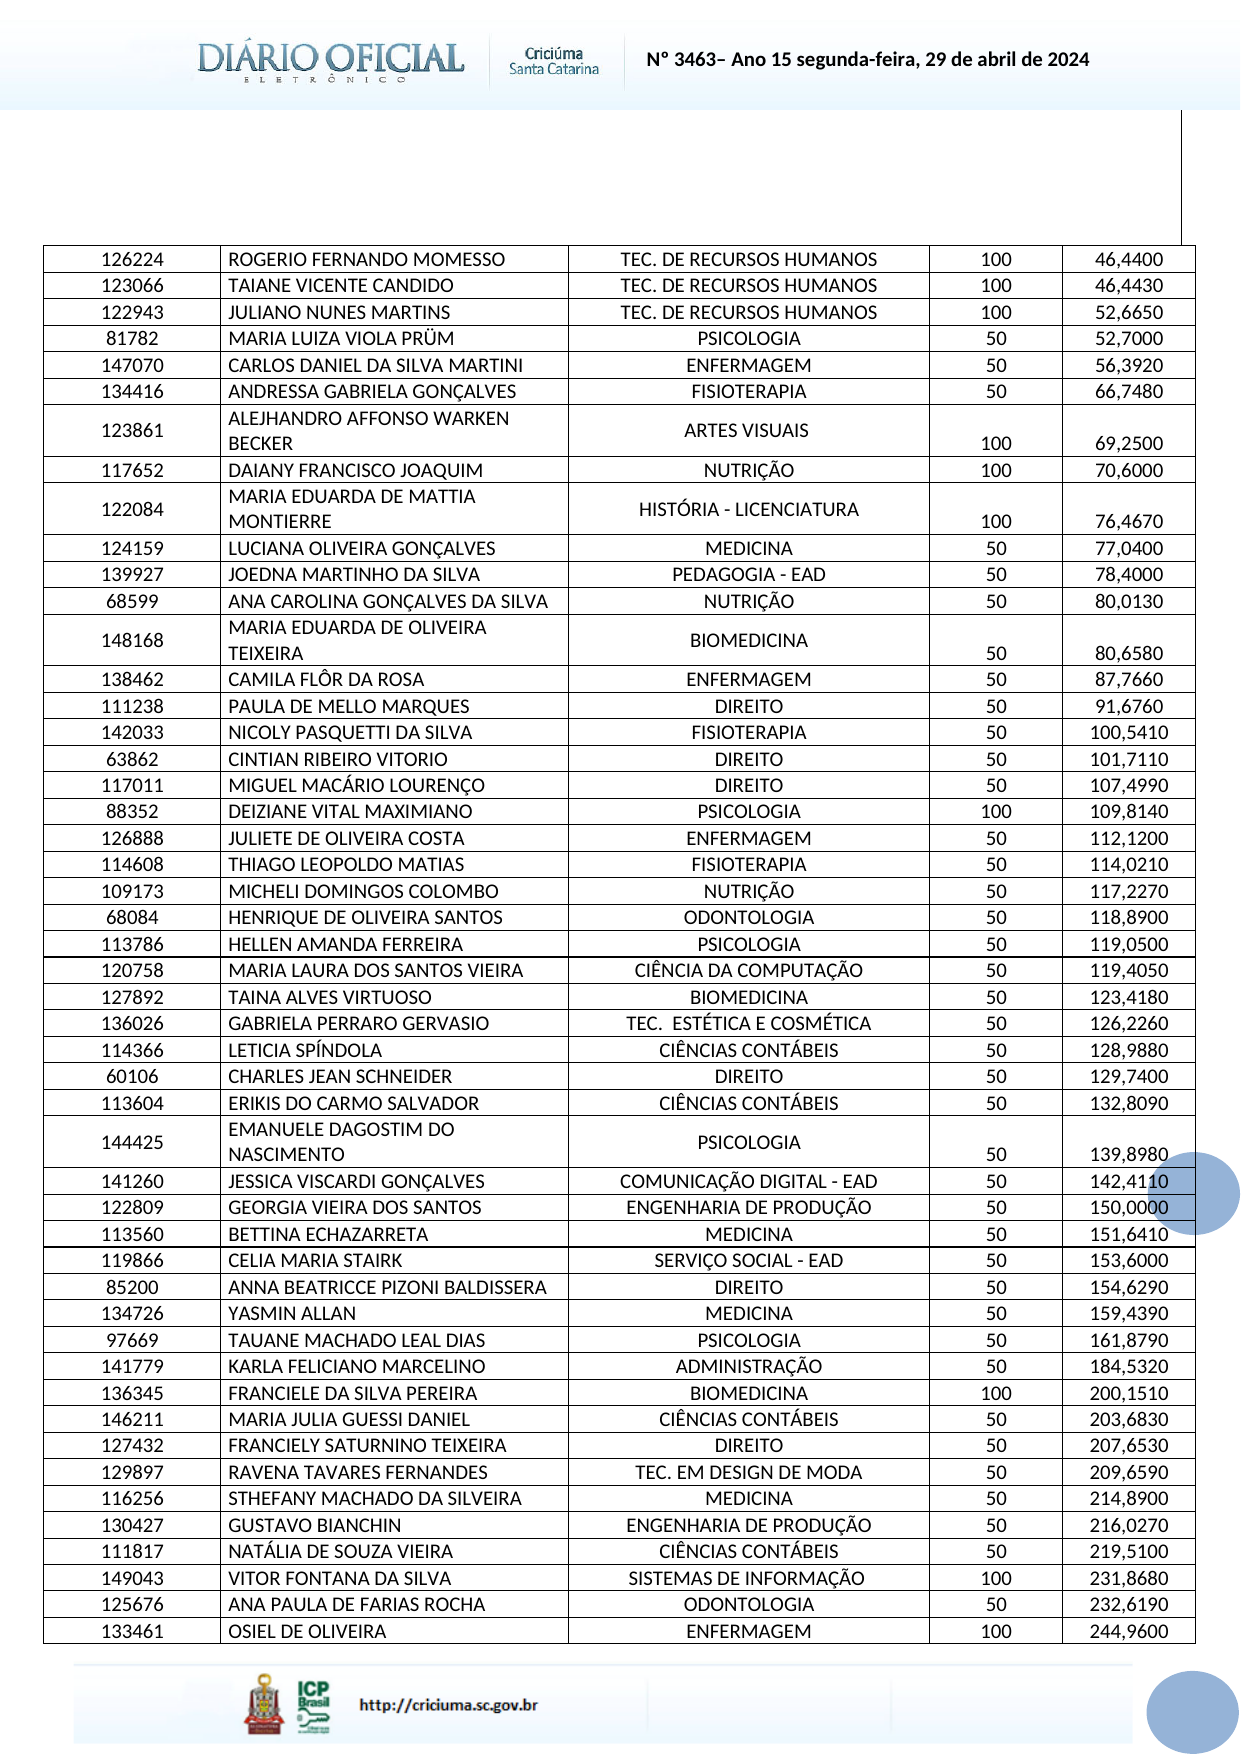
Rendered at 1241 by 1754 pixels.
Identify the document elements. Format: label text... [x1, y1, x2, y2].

table_cell JOEDNA MARTINHO DA SILVA [221, 562, 568, 587]
table_cell 119,4050 [1063, 958, 1195, 983]
table_cell 50 [930, 615, 1062, 665]
table_cell CIÊNCIAS CONTÁBEIS [569, 1090, 929, 1115]
table_cell 119,0500 [1063, 931, 1195, 956]
table_cell 50 [930, 1591, 1062, 1617]
table_cell 123066 [44, 273, 220, 298]
table_cell TEC. ESTÉTICA E COSMÉTICA [569, 1010, 929, 1036]
table_cell 144425 [44, 1116, 220, 1167]
table_cell 203,6830 [1063, 1406, 1195, 1432]
table_cell 151,6410 [1063, 1221, 1195, 1246]
table_cell 50 [930, 1090, 1062, 1115]
table_cell 117011 [44, 772, 220, 798]
table_cell DIREITO [569, 693, 929, 718]
table_cell 126,2260 [1063, 1010, 1195, 1036]
table_cell 123,4180 [1063, 984, 1195, 1009]
table_cell 142033 [44, 719, 220, 745]
table_cell 46,4400 [1063, 246, 1195, 272]
table_cell PSICOLOGIA [569, 799, 929, 824]
table_cell 154,6290 [1063, 1274, 1195, 1299]
table_cell 56,3920 [1063, 352, 1195, 377]
table_cell 112,1200 [1063, 825, 1195, 851]
table_cell 126224 [44, 246, 220, 272]
table_cell 60106 [44, 1063, 220, 1089]
table_cell 114608 [44, 852, 220, 877]
table_cell HELLEN AMANDA FERREIRA [221, 931, 568, 956]
table_cell ROGERIO FERNANDO MOMESSO [221, 246, 568, 272]
table_cell SERVIÇO SOCIAL - EAD [569, 1248, 929, 1273]
table_cell ARTES VISUAIS [569, 405, 929, 456]
table_cell GABRIELA PERRARO GERVASIO [221, 1010, 568, 1036]
table_cell BIOMEDICINA [569, 615, 929, 665]
table_cell 128,9880 [1063, 1037, 1195, 1062]
table_cell DIREITO [569, 1063, 929, 1089]
table_cell 50 [930, 852, 1062, 877]
table_cell 100,5410 [1063, 719, 1195, 745]
table_cell 50 [930, 1010, 1062, 1036]
table_cell TEC. DE RECURSOS HUMANOS [569, 299, 929, 324]
table_cell 113560 [44, 1221, 220, 1246]
table_cell 87,7660 [1063, 666, 1195, 692]
table_cell JESSICA VISCARDI GONÇALVES [221, 1168, 568, 1193]
table_cell 207,6530 [1063, 1433, 1195, 1458]
table_cell 123861 [44, 405, 220, 456]
table_cell PSICOLOGIA [569, 931, 929, 956]
table_cell FISIOTERAPIA [569, 719, 929, 745]
table_cell TAINA ALVES VIRTUOSO [221, 984, 568, 1009]
table_cell ADMINISTRAÇÃO [569, 1353, 929, 1379]
table_cell ENFERMAGEM [569, 352, 929, 377]
table_cell NICOLY PASQUETTI DA SILVA [221, 719, 568, 745]
table_cell VITOR FONTANA DA SILVA [221, 1565, 568, 1590]
table_cell ANDRESSA GABRIELA GONÇALVES [221, 379, 568, 404]
table_cell ENFERMAGEM [569, 825, 929, 851]
table_cell CAMILA FLÔR DA ROSA [221, 666, 568, 692]
table_cell 153,6000 [1063, 1248, 1195, 1273]
table_cell 77,0400 [1063, 535, 1195, 561]
table_cell 146211 [44, 1406, 220, 1432]
table_cell 52,6650 [1063, 299, 1195, 324]
table_cell TEC. DE RECURSOS HUMANOS [569, 273, 929, 298]
table_cell MARIA LAURA DOS SANTOS VIEIRA [221, 958, 568, 983]
table_cell 50 [930, 1486, 1062, 1511]
table_cell 124159 [44, 535, 220, 561]
table_cell 76,4670 [1063, 483, 1195, 534]
table_cell ODONTOLOGIA [569, 905, 929, 930]
table_cell DIREITO [569, 1433, 929, 1458]
table_cell 127892 [44, 984, 220, 1009]
table_cell MIGUEL MACÁRIO LOURENÇO [221, 772, 568, 798]
table_cell 50 [930, 719, 1062, 745]
table_cell 52,7000 [1063, 326, 1195, 351]
table_cell TEC. EM DESIGN DE MODA [569, 1459, 929, 1484]
table_cell 91,6760 [1063, 693, 1195, 718]
table_cell 50 [930, 746, 1062, 771]
table_cell DAIANY FRANCISCO JOAQUIM [221, 457, 568, 482]
table_cell 161,8790 [1063, 1327, 1195, 1352]
table_cell DIREITO [569, 746, 929, 771]
table_cell 100 [930, 1565, 1062, 1590]
table_cell 50 [930, 1433, 1062, 1458]
table_cell 100 [930, 1618, 1062, 1643]
table_cell OSIEL DE OLIVEIRA [221, 1618, 568, 1643]
table_cell COMUNICAÇÃO DIGITAL - EAD [569, 1168, 929, 1193]
table_cell MARIA EDUARDA DE MATTIA MONTIERRE [221, 483, 568, 534]
table_cell JULIETE DE OLIVEIRA COSTA [221, 825, 568, 851]
table_cell 129897 [44, 1459, 220, 1484]
table_cell 117,2270 [1063, 878, 1195, 903]
table_cell 147070 [44, 352, 220, 377]
table_cell 100 [930, 405, 1062, 456]
table_cell 232,6190 [1063, 1591, 1195, 1617]
table_cell 50 [930, 535, 1062, 561]
table_cell 107,4990 [1063, 772, 1195, 798]
table_cell ENFERMAGEM [569, 1618, 929, 1643]
table_cell 244,9600 [1063, 1618, 1195, 1643]
table_cell MICHELI DOMINGOS COLOMBO [221, 878, 568, 903]
table_cell CHARLES JEAN SCHNEIDER [221, 1063, 568, 1089]
table_cell 50 [930, 878, 1062, 903]
table_cell FISIOTERAPIA [569, 379, 929, 404]
table_cell 50 [930, 1063, 1062, 1089]
table_cell MEDICINA [569, 1486, 929, 1511]
table_cell ALEJHANDRO AFFONSO WARKEN BECKER [221, 405, 568, 456]
table_cell CIÊNCIAS CONTÁBEIS [569, 1406, 929, 1432]
table_cell 127432 [44, 1433, 220, 1458]
table_cell 122943 [44, 299, 220, 324]
table_cell 134726 [44, 1300, 220, 1326]
table_cell BETTINA ECHAZARRETA [221, 1221, 568, 1246]
table_cell 50 [930, 958, 1062, 983]
table_cell 50 [930, 1116, 1062, 1167]
table_cell 109,8140 [1063, 799, 1195, 824]
table_cell 63862 [44, 746, 220, 771]
table_cell 111238 [44, 693, 220, 718]
table_cell 133461 [44, 1618, 220, 1643]
table_cell 100 [930, 1380, 1062, 1405]
table_cell 101,7110 [1063, 746, 1195, 771]
table_cell TAIANE VICENTE CANDIDO [221, 273, 568, 298]
table_cell 50 [930, 1221, 1062, 1246]
table_cell 120758 [44, 958, 220, 983]
table_cell CARLOS DANIEL DA SILVA MARTINI [221, 352, 568, 377]
table_cell 68599 [44, 588, 220, 613]
table_cell BIOMEDICINA [569, 1380, 929, 1405]
table_cell SISTEMAS DE INFORMAÇÃO [569, 1565, 929, 1590]
table_cell 130427 [44, 1512, 220, 1537]
table_cell 50 [930, 1353, 1062, 1379]
table_cell 114,0210 [1063, 852, 1195, 877]
table_cell 113604 [44, 1090, 220, 1115]
table_cell 80,0130 [1063, 588, 1195, 613]
table_cell 100 [930, 799, 1062, 824]
table_cell 70,6000 [1063, 457, 1195, 482]
table_cell HENRIQUE DE OLIVEIRA SANTOS [221, 905, 568, 930]
table_cell 46,4430 [1063, 273, 1195, 298]
table_cell 117652 [44, 457, 220, 482]
table_cell NUTRIÇÃO [569, 588, 929, 613]
table_cell 50 [930, 1300, 1062, 1326]
table_cell NATÁLIA DE SOUZA VIEIRA [221, 1539, 568, 1564]
table_cell 148168 [44, 615, 220, 665]
table_cell 150,0000 [1063, 1195, 1157, 1220]
table_cell EMANUELE DAGOSTIM DO NASCIMENTO [221, 1116, 568, 1167]
table_cell 85200 [44, 1274, 220, 1299]
table_cell CELIA MARIA STAIRK [221, 1248, 568, 1273]
table_cell 81782 [44, 326, 220, 351]
table_cell PSICOLOGIA [569, 1327, 929, 1352]
table_cell 136026 [44, 1010, 220, 1036]
table_cell MARIA JULIA GUESSI DANIEL [221, 1406, 568, 1432]
table_cell KARLA FELICIANO MARCELINO [221, 1353, 568, 1379]
table_cell 126888 [44, 825, 220, 851]
table_cell GUSTAVO BIANCHIN [221, 1512, 568, 1537]
table_cell 50 [930, 379, 1062, 404]
table_cell 113786 [44, 931, 220, 956]
table_cell 50 [930, 931, 1062, 956]
table_cell MARIA LUIZA VIOLA PRÜM [221, 326, 568, 351]
table_cell ANA PAULA DE FARIAS ROCHA [221, 1591, 568, 1617]
table_cell ENGENHARIA DE PRODUÇÃO [569, 1195, 929, 1220]
table_cell 80,6580 [1063, 615, 1195, 665]
table_cell BIOMEDICINA [569, 984, 929, 1009]
table_cell JULIANO NUNES MARTINS [221, 299, 568, 324]
table_cell 109173 [44, 878, 220, 903]
table_cell NUTRIÇÃO [569, 878, 929, 903]
table_cell NUTRIÇÃO [569, 457, 929, 482]
table_cell 100 [930, 246, 1062, 272]
table_cell 50 [930, 1168, 1062, 1193]
table_cell 100 [930, 299, 1062, 324]
table_cell PAULA DE MELLO MARQUES [221, 693, 568, 718]
table_cell 50 [930, 1512, 1062, 1537]
table_cell 50 [930, 825, 1062, 851]
table_cell 184,5320 [1063, 1353, 1195, 1379]
table_cell 50 [930, 588, 1062, 613]
table_cell 88352 [44, 799, 220, 824]
table_cell DEIZIANE VITAL MAXIMIANO [221, 799, 568, 824]
table_cell 50 [930, 1327, 1062, 1352]
table_cell 50 [930, 1037, 1062, 1062]
table_cell 111817 [44, 1539, 220, 1564]
table_cell TEC. DE RECURSOS HUMANOS [569, 246, 929, 272]
table_cell MARIA EDUARDA DE OLIVEIRA TEIXEIRA [221, 615, 568, 665]
table_cell ANA CAROLINA GONÇALVES DA SILVA [221, 588, 568, 613]
table_cell ERIKIS DO CARMO SALVADOR [221, 1090, 568, 1115]
table_cell 132,8090 [1063, 1090, 1195, 1115]
table_cell 69,2500 [1063, 405, 1195, 456]
table_cell 159,4390 [1063, 1300, 1195, 1326]
table_cell CIÊNCIAS CONTÁBEIS [569, 1037, 929, 1062]
table_cell 141260 [44, 1168, 220, 1193]
table_cell 50 [930, 772, 1062, 798]
table_cell 78,4000 [1063, 562, 1195, 587]
table_cell 66,7480 [1063, 379, 1195, 404]
table_cell 50 [930, 1459, 1062, 1484]
table_cell 50 [930, 562, 1062, 587]
table_cell CINTIAN RIBEIRO VITORIO [221, 746, 568, 771]
table_cell PSICOLOGIA [569, 1116, 929, 1167]
table_cell LETICIA SPÍNDOLA [221, 1037, 568, 1062]
table_cell CIÊNCIA DA COMPUTAÇÃO [569, 958, 929, 983]
table_cell DIREITO [569, 772, 929, 798]
table_cell 125676 [44, 1591, 220, 1617]
table_cell 116256 [44, 1486, 220, 1511]
table_cell YASMIN ALLAN [221, 1300, 568, 1326]
table_cell 118,8900 [1063, 905, 1195, 930]
table_cell FRANCIELE DA SILVA PEREIRA [221, 1380, 568, 1405]
table_cell 97669 [44, 1327, 220, 1352]
table_cell 200,1510 [1063, 1380, 1195, 1405]
table_cell 100 [930, 483, 1062, 534]
table_cell PEDAGOGIA - EAD [569, 562, 929, 587]
table_cell ODONTOLOGIA [569, 1591, 929, 1617]
table_cell 100 [930, 457, 1062, 482]
table_cell 139,8980 [1063, 1116, 1195, 1167]
table_cell 100 [930, 273, 1062, 298]
table_cell 50 [930, 1248, 1062, 1273]
table_cell 141779 [44, 1353, 220, 1379]
table_cell 50 [930, 1195, 1062, 1220]
table_cell 50 [930, 905, 1062, 930]
table_cell 50 [930, 326, 1062, 351]
table_cell 68084 [44, 905, 220, 930]
table_cell 219,5100 [1063, 1539, 1195, 1564]
table_cell 129,7400 [1063, 1063, 1195, 1089]
table_cell 149043 [44, 1565, 220, 1590]
table_cell 142,4110 [1063, 1168, 1156, 1193]
table_cell 139927 [44, 562, 220, 587]
table_cell 214,8900 [1063, 1486, 1195, 1511]
table_cell FRANCIELY SATURNINO TEIXEIRA [221, 1433, 568, 1458]
table_cell ANNA BEATRICCE PIZONI BALDISSERA [221, 1274, 568, 1299]
table_cell 50 [930, 1274, 1062, 1299]
table_cell 216,0270 [1063, 1512, 1195, 1537]
table_cell 122809 [44, 1195, 220, 1220]
table_cell 231,8680 [1063, 1565, 1195, 1590]
table_cell MEDICINA [569, 1300, 929, 1326]
table_cell 114366 [44, 1037, 220, 1062]
table_cell ENGENHARIA DE PRODUÇÃO [569, 1512, 929, 1537]
table_cell HISTÓRIA - LICENCIATURA [569, 483, 929, 534]
table_cell LUCIANA OLIVEIRA GONÇALVES [221, 535, 568, 561]
table_cell FISIOTERAPIA [569, 852, 929, 877]
table_cell THIAGO LEOPOLDO MATIAS [221, 852, 568, 877]
table_cell 209,6590 [1063, 1459, 1195, 1484]
table_cell 50 [930, 984, 1062, 1009]
table_cell 50 [930, 352, 1062, 377]
table_cell 50 [930, 693, 1062, 718]
table_cell 50 [930, 666, 1062, 692]
table_cell CIÊNCIAS CONTÁBEIS [569, 1539, 929, 1564]
table_cell ENFERMAGEM [569, 666, 929, 692]
table_cell 136345 [44, 1380, 220, 1405]
table_cell PSICOLOGIA [569, 326, 929, 351]
table_cell 50 [930, 1406, 1062, 1432]
table_cell 119866 [44, 1248, 220, 1273]
table_cell 138462 [44, 666, 220, 692]
table_cell 50 [930, 1539, 1062, 1564]
table_cell DIREITO [569, 1274, 929, 1299]
table_cell 134416 [44, 379, 220, 404]
table_cell MEDICINA [569, 535, 929, 561]
table_cell 122084 [44, 483, 220, 534]
table_cell TAUANE MACHADO LEAL DIAS [221, 1327, 568, 1352]
table_cell GEORGIA VIEIRA DOS SANTOS [221, 1195, 568, 1220]
table_cell STHEFANY MACHADO DA SILVEIRA [221, 1486, 568, 1511]
table_cell MEDICINA [569, 1221, 929, 1246]
table_cell RAVENA TAVARES FERNANDES [221, 1459, 568, 1484]
